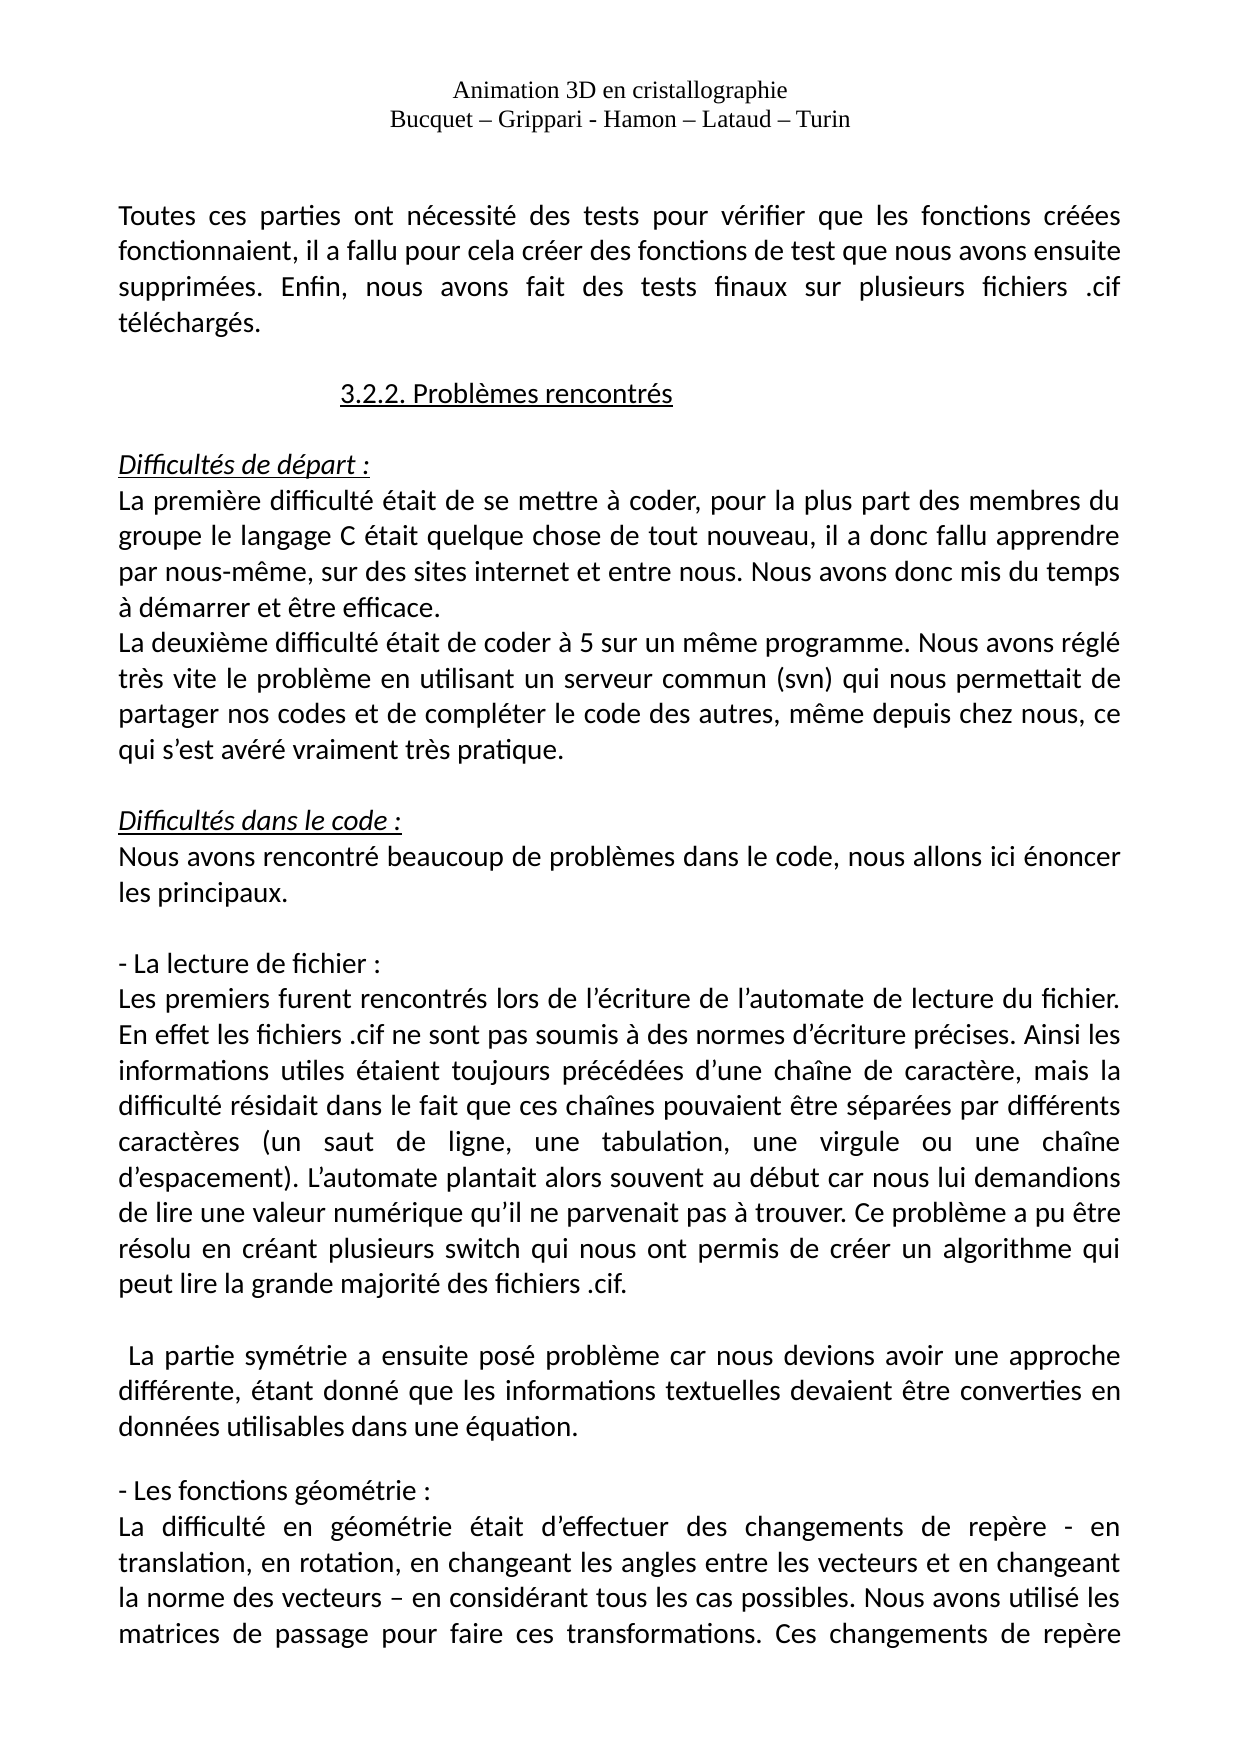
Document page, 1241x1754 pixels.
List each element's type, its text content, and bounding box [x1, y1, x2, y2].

text Difficultés dans le code : [118, 802, 1122, 838]
text La première difficulté était de se mettre à coder, pour la plus part des membres du groupe le langage C était quelque chose de tout nouveau, il a donc fallu apprendre par nous-même, sur des sites internet et entre nous. Nous avons donc mis du temps à démarrer et être efficace. [118, 482, 1122, 624]
text La deuxième difficulté était de coder à 5 sur un même programme. Nous avons réglé très vite le problème en utilisant un serveur commun (svn) qui nous permettait de partager nos codes et de compléter le code des autres, même depuis chez nous, ce qui s’est avéré vraiment très pratique. [118, 624, 1122, 767]
text 3.2.2. Problèmes rencontrés [118, 375, 1122, 411]
text - Les fonctions géométrie : [118, 1472, 1122, 1508]
text Difficultés de départ : [118, 446, 1122, 482]
text Toutes ces parties ont nécessité des tests pour vérifier que les fonctions créées fonctionnaient, il a fallu pour cela créer des fonctions de test que nous avons ensuite supprimées. Enfin, nous avons fait des tests finaux sur plusieurs fichiers .cif téléchargés. [118, 197, 1122, 339]
text Nous avons rencontré beaucoup de problèmes dans le code, nous allons ici énoncer les principaux. [118, 838, 1122, 909]
text - La lecture de fichier : [118, 945, 1122, 981]
text La partie symétrie a ensuite posé problème car nous devions avoir une approche différente, étant donné que les informations textuelles devaient être converties en données utilisables dans une équation. [118, 1337, 1122, 1444]
text La difficulté en géométrie était d’effectuer des changements de repère - en translation, en rotation, en changeant les angles entre les vecteurs et en changeant la norme des vecteurs – en considérant tous les cas possibles. Nous avons utilisé les matrices de passage pour faire ces transformations. Ces changements de repère [118, 1508, 1122, 1651]
text Les premiers furent rencontrés lors de l’écriture de l’automate de lecture du fichier. En effet les fichiers .cif ne sont pas soumis à des normes d’écriture précises. Ainsi les informations utiles étaient toujours précédées d’une chaîne de caractère, mais la difficulté résidait dans le fait que ces chaînes pouvaient être séparées par différents caractères (un saut de ligne, une tabulation, une virgule ou une chaîne d’espacement). L’automate plantait alors souvent au début car nous lui demandions de lire une valeur numérique qu’il ne parvenait pas à trouver. Ce problème a pu être résolu en créant plusieurs switch qui nous ont permis de créer un algorithme qui peut lire la grande majorité des fichiers .cif. [118, 981, 1122, 1301]
